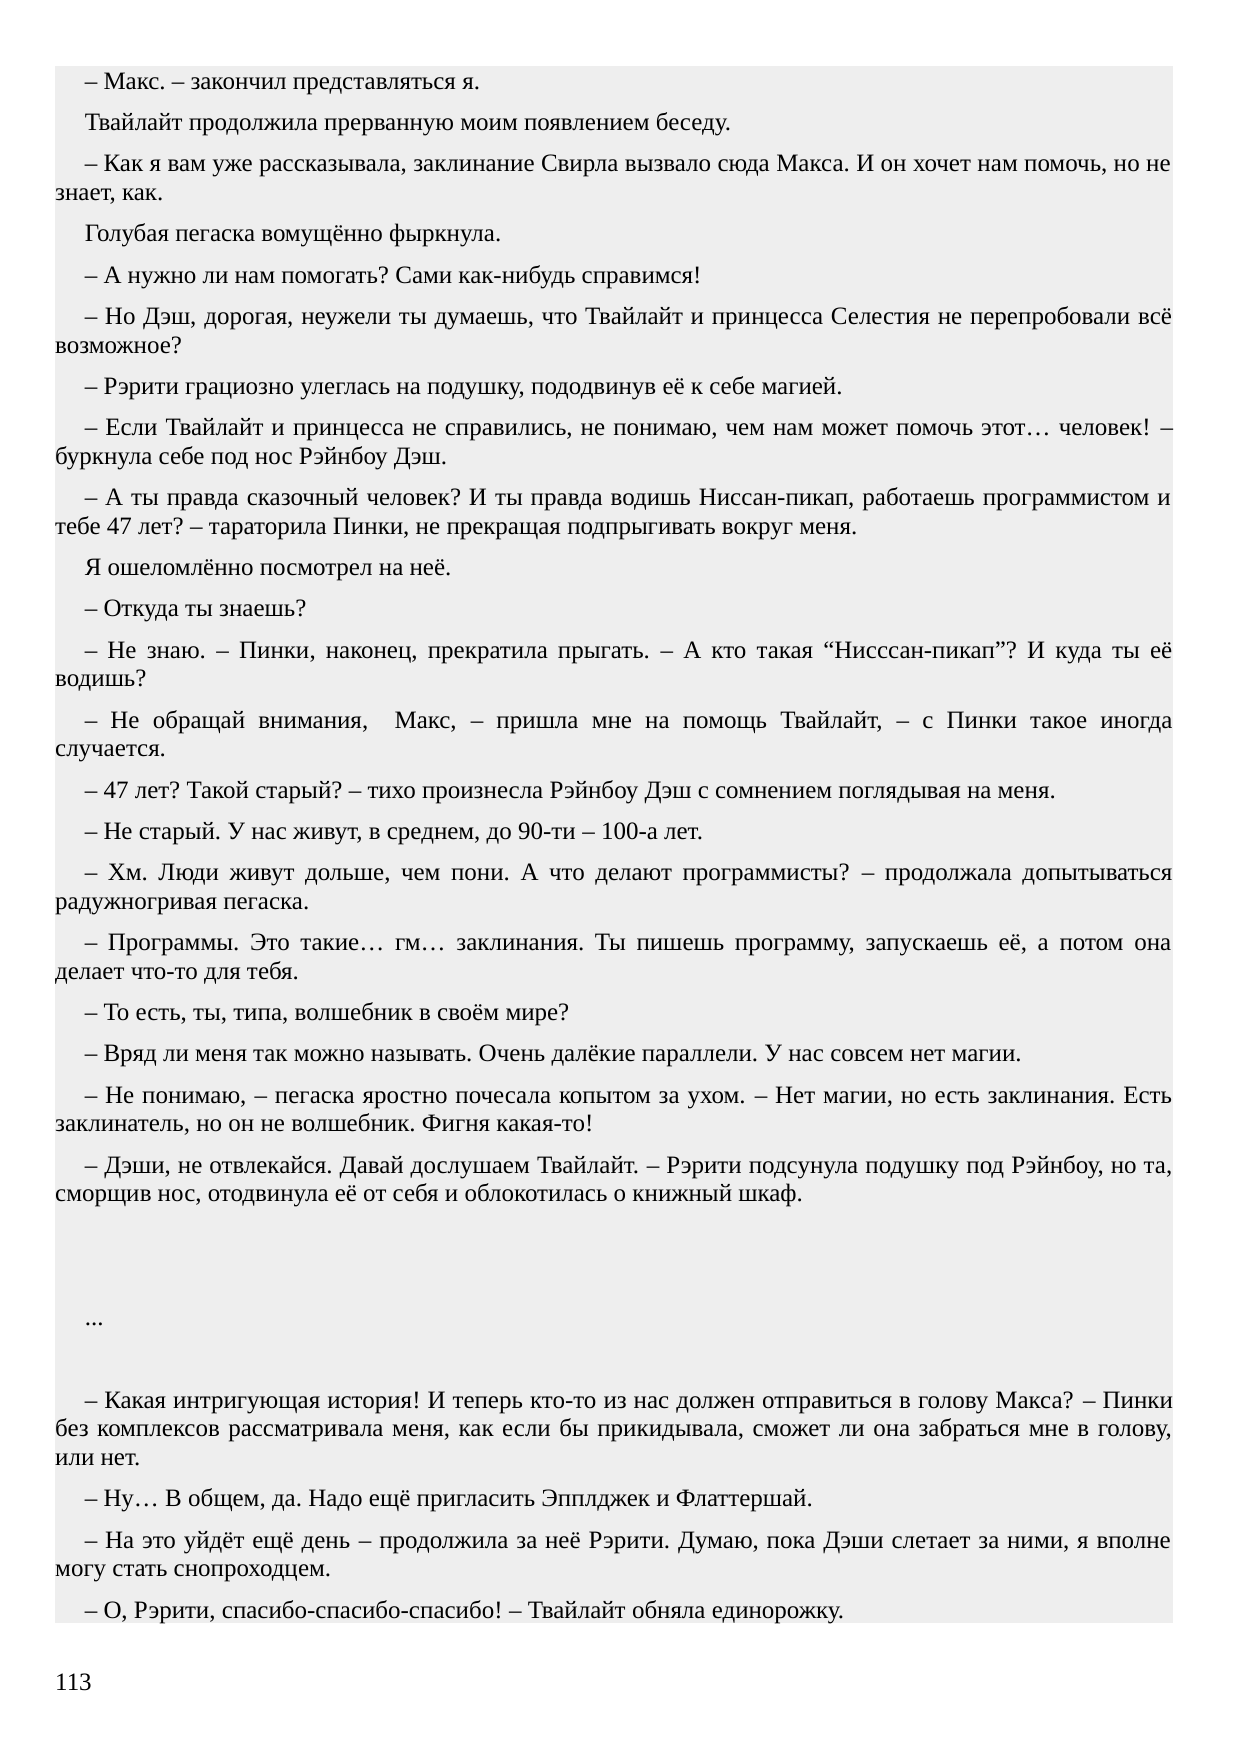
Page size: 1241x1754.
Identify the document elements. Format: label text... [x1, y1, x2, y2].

text – Рэрити грациозно улеглась на подушку, пододвинув её к себе магией. [55, 371, 1173, 400]
text – Хм. Люди живут дольше, чем пони. А что делают программисты? – продолжала допытываться радужногривая пегаска. [55, 857, 1173, 915]
text – Откуда ты знаешь? [55, 593, 1173, 622]
text – Если Твайлайт и принцесса не справились, не понимаю, чем нам может помочь этот… человек! – буркнула себе под нос Рэйнбоу Дэш. [55, 412, 1173, 470]
text – 47 лет? Такой старый? – тихо произнесла Рэйнбоу Дэш с сомнением поглядывая на меня. [55, 775, 1173, 803]
text Твайлайт продолжила прерванную моим появлением беседу. [55, 107, 1173, 136]
text – А нужно ли нам помогать? Сами как-нибудь справимся! [55, 260, 1173, 288]
text – То есть, ты, типа, волшебник в своём мире? [55, 997, 1173, 1026]
text – Не старый. У нас живут, в среднем, до 90-ти – 100-а лет. [55, 816, 1173, 845]
text – Вряд ли меня так можно называть. Очень далёкие параллели. У нас совсем нет магии. [55, 1038, 1173, 1067]
text – Как я вам уже рассказывала, заклинание Свирла вызвало сюда Макса. И он хочет нам помочь, но не знает, как. [55, 148, 1173, 206]
text – Дэши, не отвлекайся. Давай дослушаем Твайлайт. – Рэрити подсунула подушку под Рэйнбоу, но та, сморщив нос, отодвинула её от себя и облокотилась о книжный шкаф. [55, 1150, 1173, 1207]
text Голубая пегаска вомущённо фыркнула. [55, 218, 1173, 247]
text – Не обращай внимания, Макс, – пришла мне на помощь Твайлайт, – с Пинки такое иногда случается. [55, 705, 1173, 762]
text – О, Рэрити, спасибо-спасибо-спасибо! – Твайлайт обняла единорожку. [55, 1595, 1173, 1623]
text – А ты правда сказочный человек? И ты правда водишь Ниссан-пикап, работаешь программистом и тебе 47 лет? – тараторила Пинки, не прекращая подпрыгивать вокруг меня. [55, 482, 1173, 540]
text – На это уйдёт ещё день – продолжила за неё Рэрити. Думаю, пока Дэши слетает за ними, я вполне могу стать снопроходцем. [55, 1525, 1173, 1582]
text Я ошеломлённо посмотрел на неё. [55, 552, 1173, 581]
text – Какая интригующая история! И теперь кто-то из нас должен отправиться в голову Макса? – Пинки без комплексов рассматривала меня, как если бы прикидывала, сможет ли она забраться мне в голову, или нет. [55, 1385, 1173, 1471]
text – Макс. – закончил представляться я. [55, 66, 1173, 95]
text – Не знаю. – Пинки, наконец, прекратила прыгать. – А кто такая “Нисссан-пикап”? И куда ты её водишь? [55, 635, 1173, 692]
text – Но Дэш, дорогая, неужели ты думаешь, что Твайлайт и принцесса Селестия не перепробовали всё возможное? [55, 301, 1173, 358]
text – Ну… В общем, да. Надо ещё пригласить Эпплджек и Флаттершай. [55, 1483, 1173, 1512]
text ... [55, 1302, 1173, 1331]
text – Программы. Это такие… гм… заклинания. Ты пишешь программу, запускаешь её, а потом она делает что-то для тебя. [55, 927, 1173, 985]
text – Не понимаю, – пегаска яростно почесала копытом за ухом. – Нет магии, но есть заклинания. Есть заклинатель, но он не волшебник. Фигня какая-то! [55, 1080, 1173, 1137]
